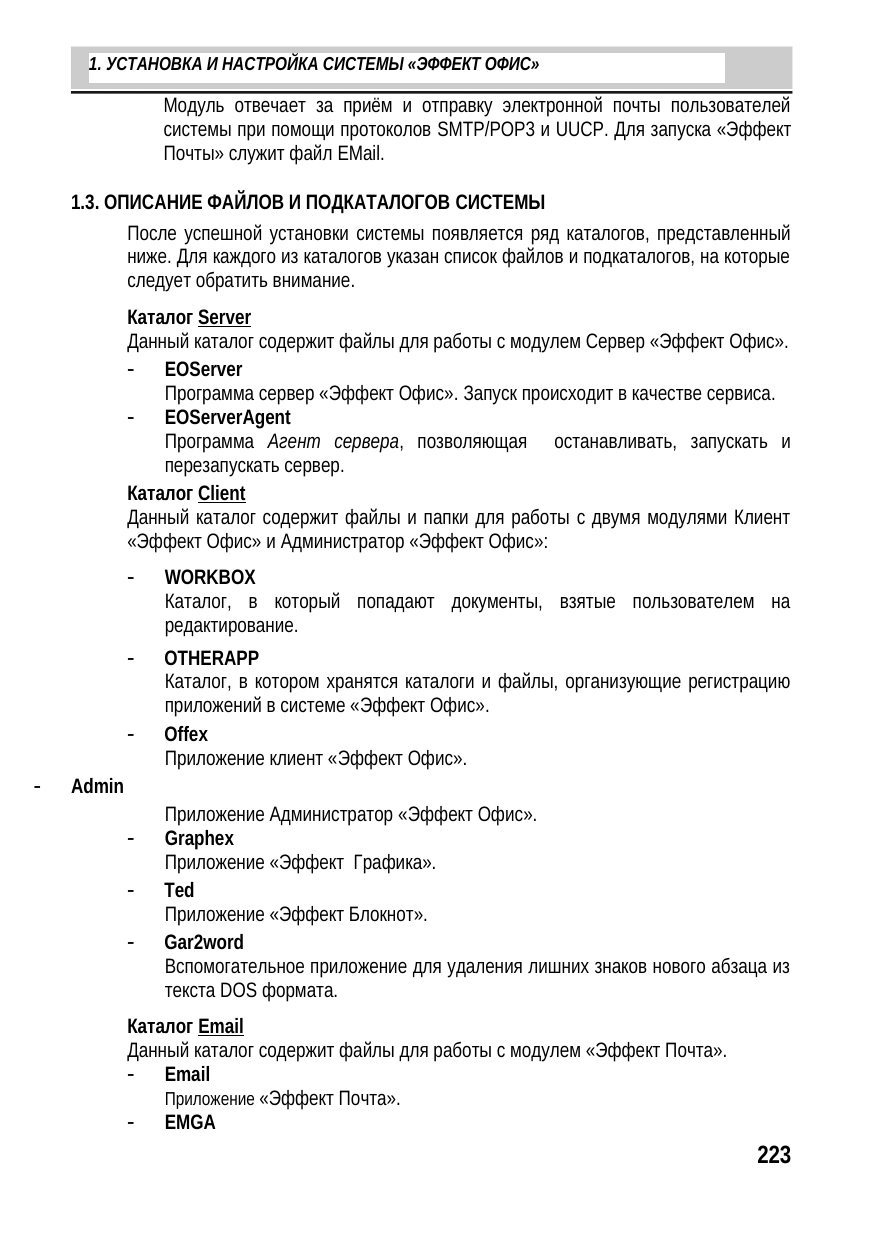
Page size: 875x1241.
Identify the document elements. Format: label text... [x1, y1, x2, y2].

text Данный каталог содержит файлы для работы с модулем «Эффект Почта». [127, 1038, 791, 1062]
text Приложение клиент «Эффект Офис». [164, 746, 791, 769]
text Приложение «Эффект Графика». [164, 850, 791, 874]
text Приложение «Эффект Блокнот». [164, 902, 791, 926]
list Admin [34, 774, 791, 798]
list EOServerAgent [127, 405, 791, 429]
text Данный каталог содержит файлы для работы с модулем Сервер «Эффект Офис». [127, 329, 791, 353]
text Данный каталог содержит файлы и папки для работы с двумя модулями Клиент «Эффект Офис» и Администратор «Эффект Офис»: [127, 505, 791, 553]
list Gar2word [127, 930, 791, 954]
text Приложение Администратор «Эффект Офис». [164, 802, 791, 826]
list WORKBOX [127, 565, 791, 589]
text Приложение «Эффект Почта». [164, 1086, 791, 1110]
text Каталог, в котором хранятся каталоги и файлы, организующие регистрацию приложений в системе «Эффект Офис». [164, 669, 791, 717]
list Email [127, 1062, 791, 1086]
text После успешной установки системы появляется ряд каталогов, представленный ниже. Для каждого из каталогов указан список файлов и подкаталогов, на которые следует обратить внимание. [127, 221, 791, 292]
text Каталог Server [127, 305, 791, 329]
list EMGA [127, 1110, 791, 1134]
list EOServer [127, 357, 791, 381]
text Каталог Email [127, 1014, 791, 1038]
text Вспомогательное приложение для удаления лишних знаков нового абзаца из текста DOS формата. [164, 954, 791, 1002]
subtitle 1.3. Описание файлов и подкаталогов системы [71, 190, 791, 214]
text Программа Агент сервера, позволяющая останавливать, запускать и перезапускать сервер. [164, 429, 791, 477]
list Ted [127, 878, 791, 902]
text Каталог Client [127, 481, 791, 505]
text Программа сервер «Эффект Офис». Запуск происходит в качестве сервиса. [164, 381, 791, 405]
text Модуль отвечает за приём и отправку электронной почты пользователей системы при помощи протоколов SMTP/POP3 и UUCP. Для запуска «Эффект Почты» служит файл EMail. [163, 94, 791, 165]
list OTHERAPP [127, 646, 791, 669]
list Offex [127, 722, 791, 746]
text Каталог, в который попадают документы, взятые пользователем на редактирование. [164, 589, 791, 637]
list Graphex [127, 826, 791, 850]
